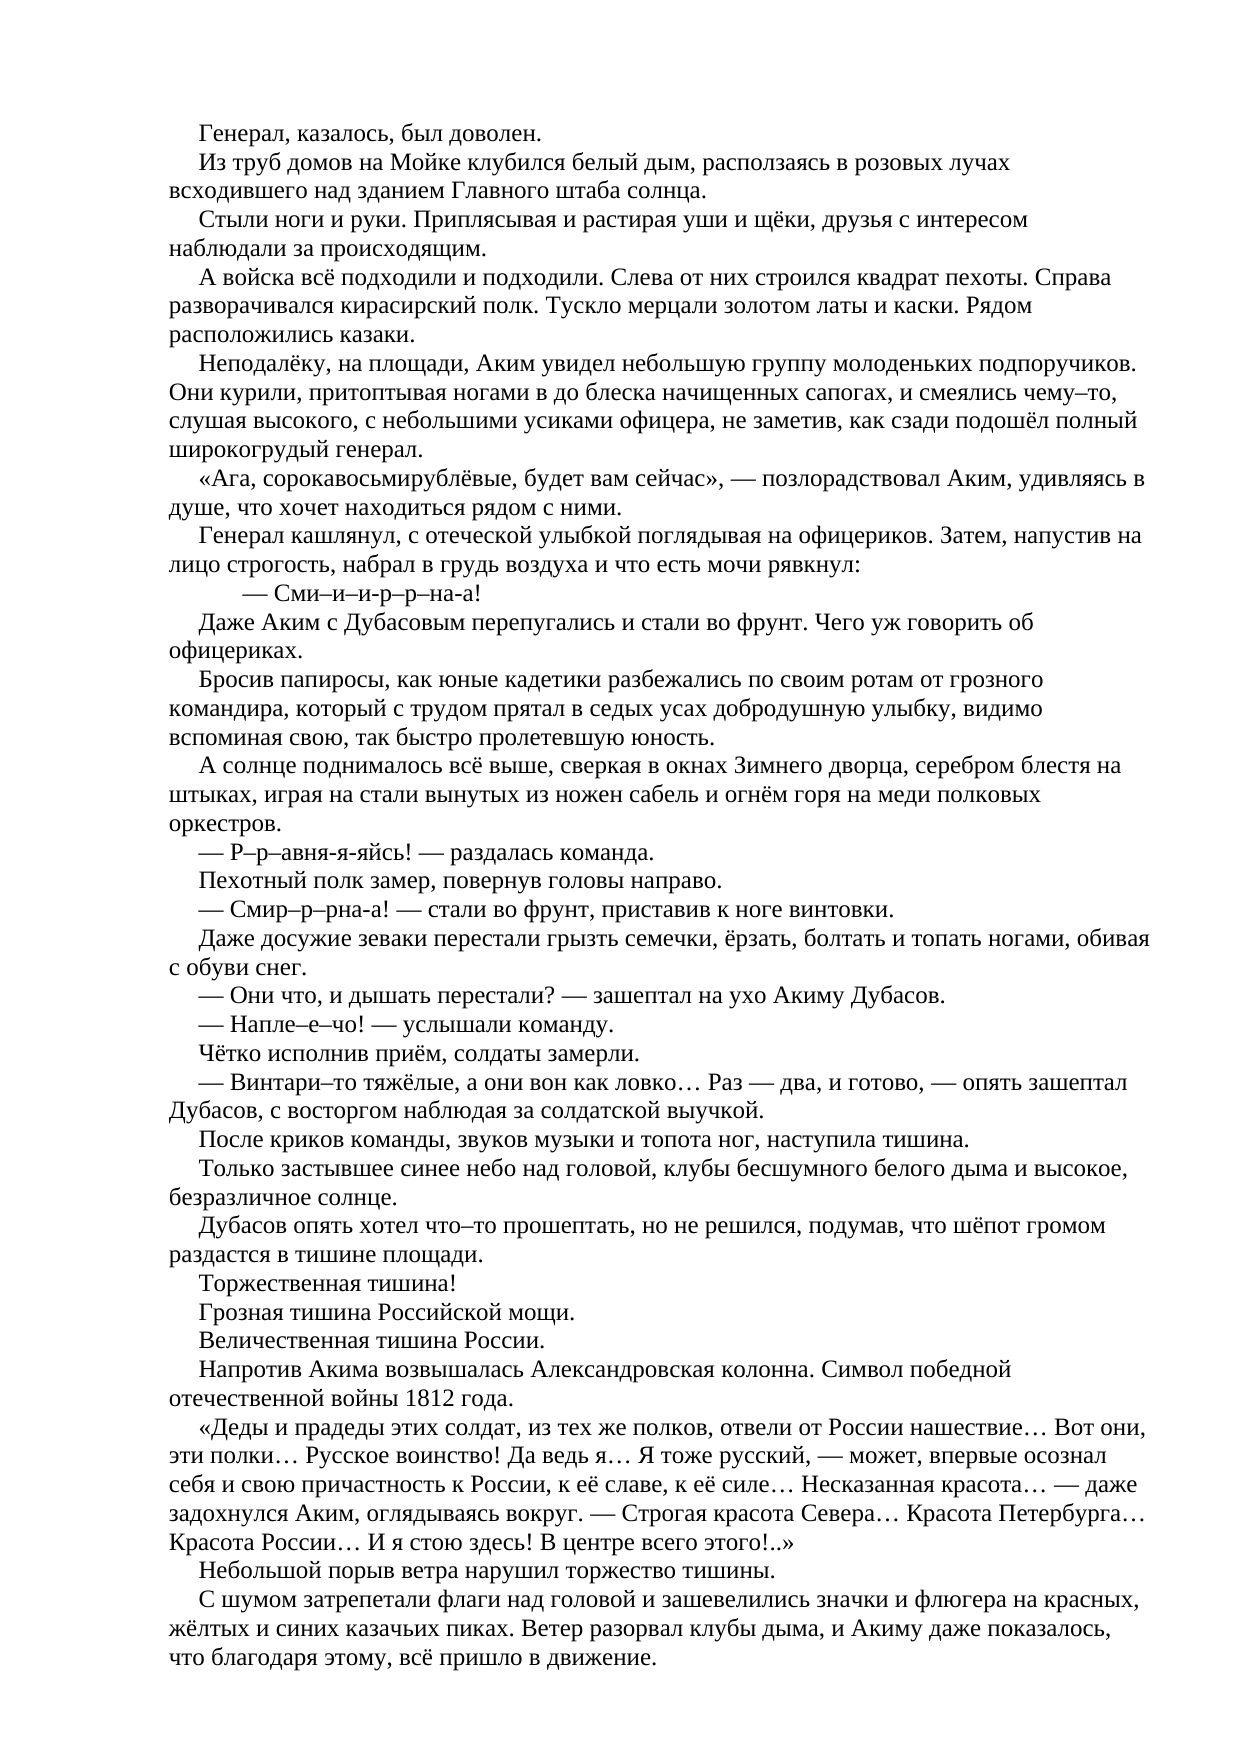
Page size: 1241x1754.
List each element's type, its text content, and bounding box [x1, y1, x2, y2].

text Бросив папиросы, как юные кадетики разбежались по своим ротам от грозного командира, который с трудом прятал в седых усах добродушную улыбку, видимо вспоминая свою, так быстро пролетевшую юность. [169, 664, 1152, 751]
text Генерал, казалось, был доволен. [169, 118, 1152, 147]
text Чётко исполнив приём, солдаты замерли. [169, 1038, 1152, 1067]
text Из труб домов на Мойке клубился белый дым, расползаясь в розовых лучах всходившего над зданием Главного штаба солнца. [169, 147, 1152, 204]
text А солнце поднималось всё выше, сверкая в окнах Зимнего дворца, серебром блестя на штыках, играя на стали вынутых из ножен сабель и огнём горя на меди полковых оркестров. [169, 751, 1152, 837]
text С шумом затрепетали флаги над головой и зашевелились значки и флюгера на красных, жёлтых и синих казачьих пиках. Ветер разорвал клубы дыма, и Акиму даже показалось, что благодаря этому, всё пришло в движение. [169, 1584, 1152, 1671]
text Стыли ноги и руки. Приплясывая и растирая уши и щёки, друзья с интересом наблюдали за происходящим. [169, 204, 1152, 262]
text Неподалёку, на площади, Аким увидел небольшую группу молоденьких подпоручиков. Они курили, притоптывая ногами в до блеска начищенных сапогах, и смеялись чему–то, слушая высокого, с небольшими усиками офицера, не заметив, как сзади подошёл полный широкогрудый генерал. [169, 348, 1152, 463]
text Небольшой порыв ветра нарушил торжество тишины. [169, 1556, 1152, 1584]
text — Напле–е–чо! — услышали команду. [169, 1009, 1152, 1038]
text Только застывшее синее небо над головой, клубы бесшумного белого дыма и высокое, безразличное солнце. [169, 1153, 1152, 1211]
text После криков команды, звуков музыки и топота ног, наступила тишина. [169, 1124, 1152, 1153]
text Торжественная тишина! [169, 1268, 1152, 1297]
text — Винтари–то тяжёлые, а они вон как ловко… Раз — два, и готово, — опять зашептал Дубасов, с восторгом наблюдая за солдатской выучкой. [169, 1067, 1152, 1124]
text Пехотный полк замер, повернув головы направо. [169, 866, 1152, 894]
text Даже досужие зеваки перестали грызть семечки, ёрзать, болтать и топать ногами, обивая с обуви снег. [169, 923, 1152, 981]
text — Смир–р–рна-а! — стали во фрунт, приставив к ноге винтовки. [169, 894, 1152, 923]
text Дубасов опять хотел что–то прошептать, но не решился, подумав, что шёпот громом раздастся в тишине площади. [169, 1211, 1152, 1268]
text — Р–р–авня-я-яйсь! — раздалась команда. [169, 837, 1152, 866]
text «Ага, сорокавосьмирублёвые, будет вам сейчас», — позлорадствовал Аким, удивляясь в душе, что хочет находиться рядом с ними. [169, 463, 1152, 521]
text А войска всё подходили и подходили. Слева от них строился квадрат пехоты. Справа разворачивался кирасирский полк. Тускло мерцали золотом латы и каски. Рядом расположились казаки. [169, 262, 1152, 348]
text — Сми–и–и-р–р–на-а! [169, 578, 1152, 607]
text Грозная тишина Российской мощи. [169, 1297, 1152, 1326]
text Величественная тишина России. [169, 1326, 1152, 1354]
text Генерал кашлянул, с отеческой улыбкой поглядывая на офицериков. Затем, напустив на лицо строгость, набрал в грудь воздуха и что есть мочи рявкнул: [169, 521, 1152, 578]
text — Они что, и дышать перестали? — зашептал на ухо Акиму Дубасов. [169, 981, 1152, 1009]
text «Деды и прадеды этих солдат, из тех же полков, отвели от России нашествие… Вот они, эти полки… Русское воинство! Да ведь я… Я тоже русский, — может, впервые осознал себя и свою причастность к России, к её славе, к её силе… Несказанная красота… — даже задохнулся Аким, оглядываясь вокруг. — Строгая красота Севера… Красота Петербурга… Красота России… И я стою здесь! В центре всего этого!..» [169, 1412, 1152, 1556]
text Даже Аким с Дубасовым перепугались и стали во фрунт. Чего уж говорить об офицериках. [169, 607, 1152, 664]
text Напротив Акима возвышалась Александровская колонна. Символ победной отечественной войны 1812 года. [169, 1354, 1152, 1412]
